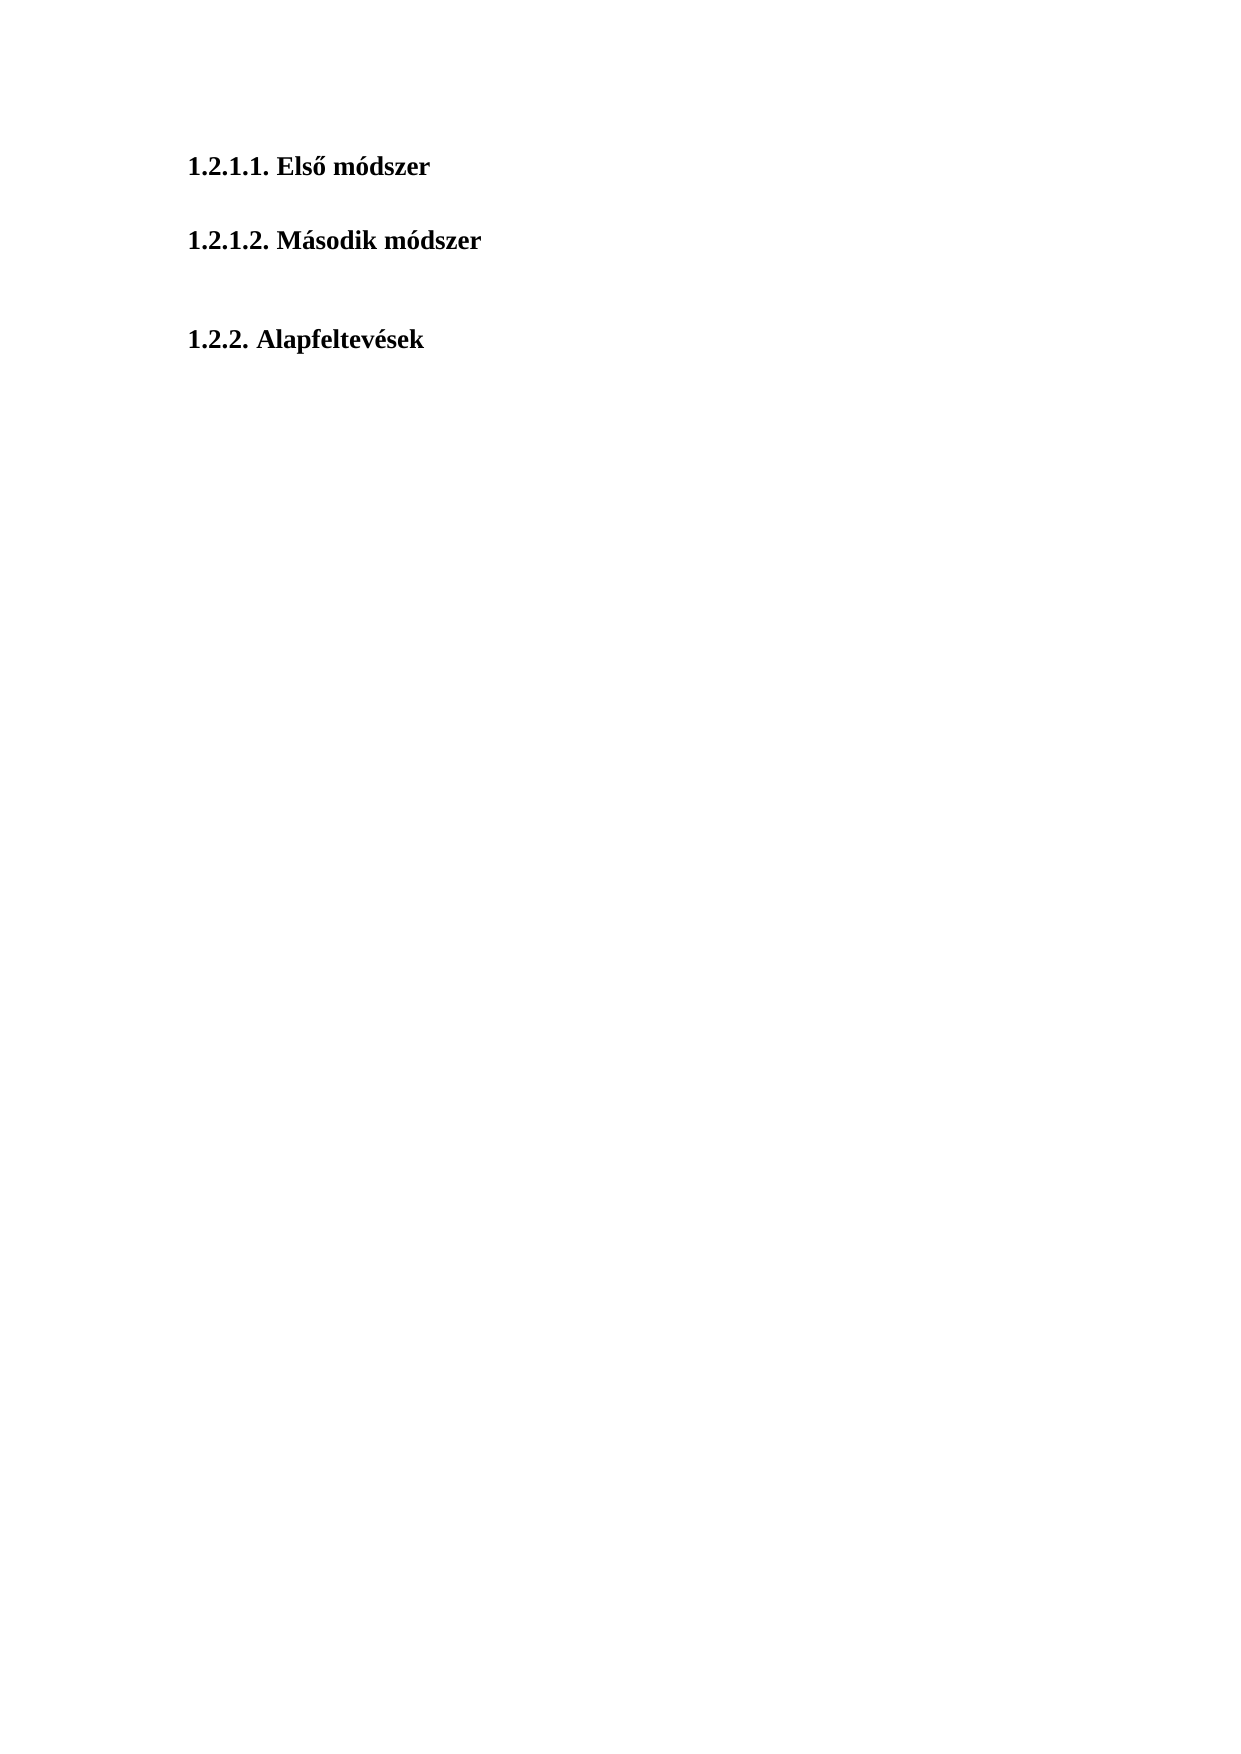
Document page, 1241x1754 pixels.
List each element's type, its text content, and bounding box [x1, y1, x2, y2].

subtitle Második módszer [187, 224, 1053, 256]
subtitle Alapfeltevések [187, 323, 1053, 354]
subtitle Első módszer [187, 150, 1053, 181]
